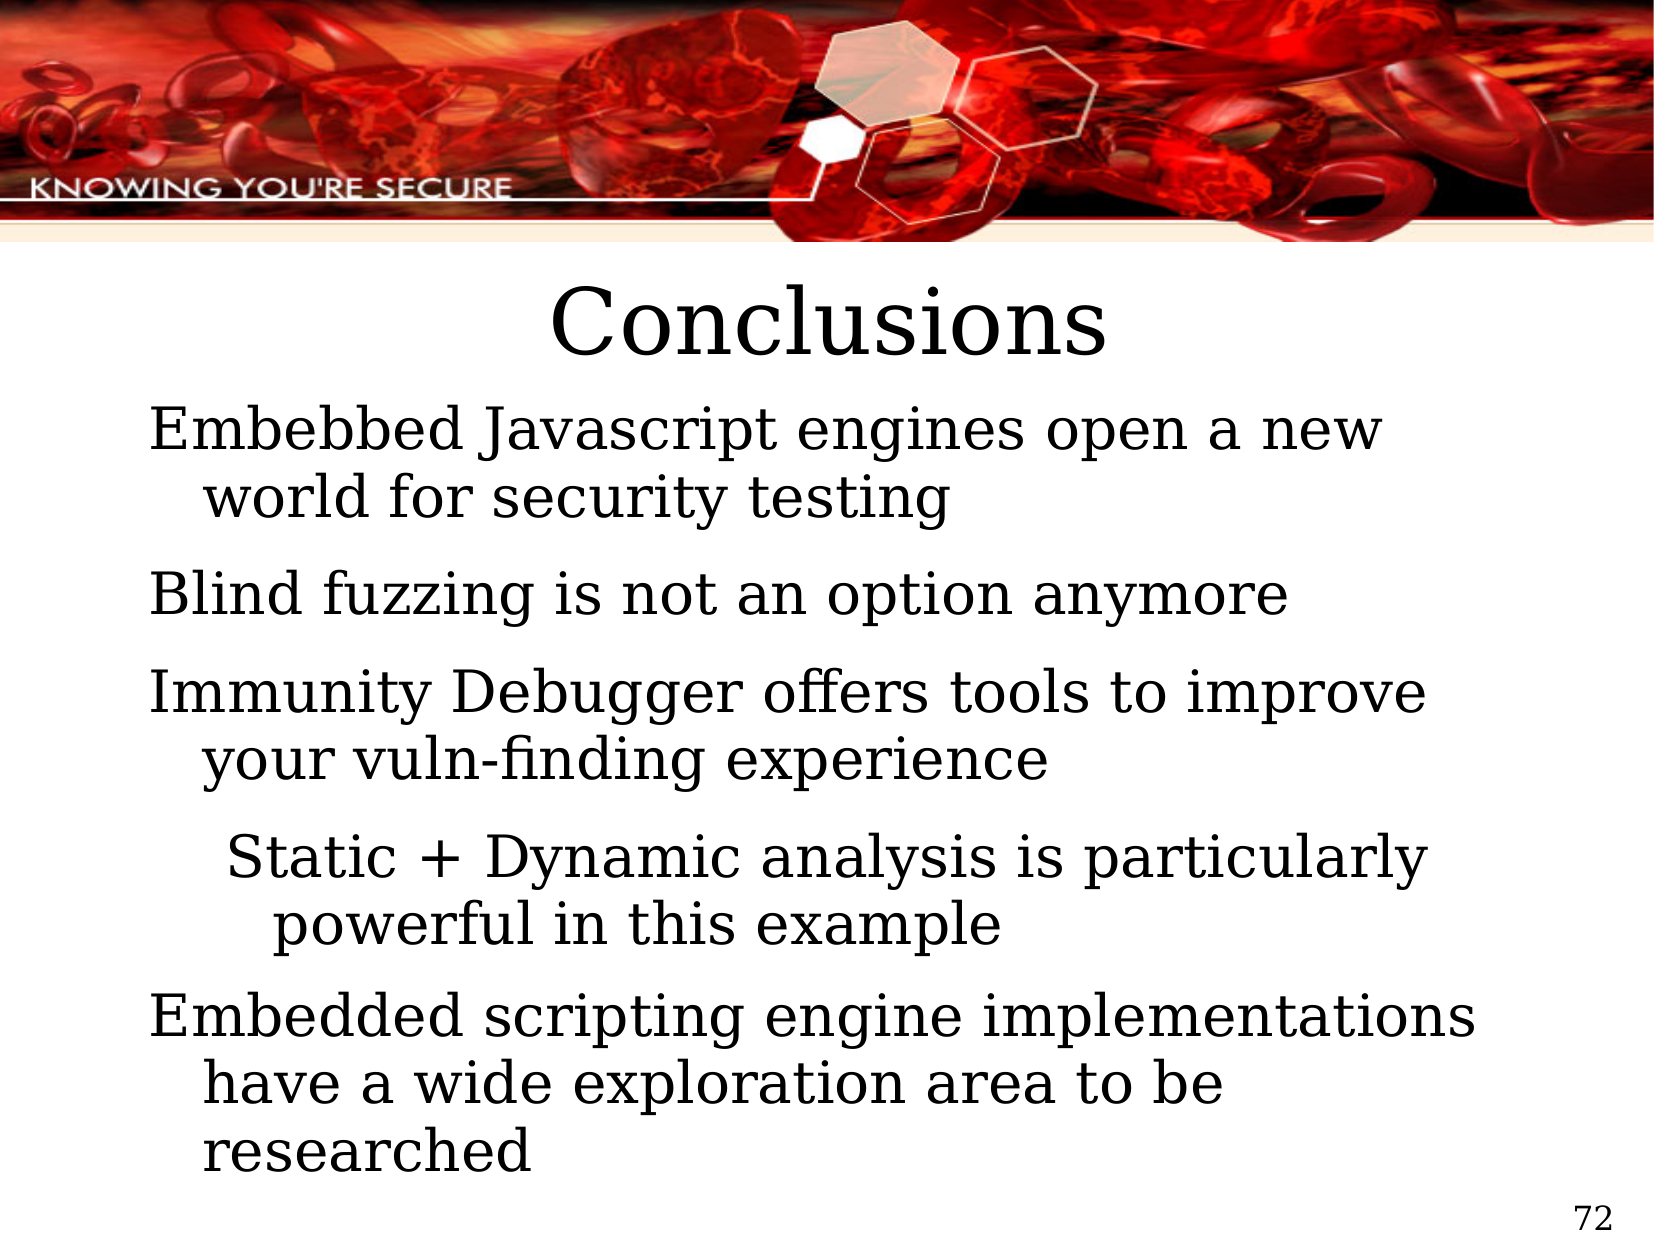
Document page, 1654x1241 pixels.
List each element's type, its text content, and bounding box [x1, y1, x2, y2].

title Conclusions [123, 219, 1536, 427]
text_box [705, 667, 1208, 726]
picture [0, 0, 1654, 242]
list Embebbed Javascript engines open a new world for security testing Blind fuzzing is not an option anymore Immunity Debugger offers tools to improve your vuln-finding experience Static + Dynamic analysis is particularly powerful in this example Embedded scripting engine implementations have a wide exploration area to be researched [131, 395, 1544, 1186]
